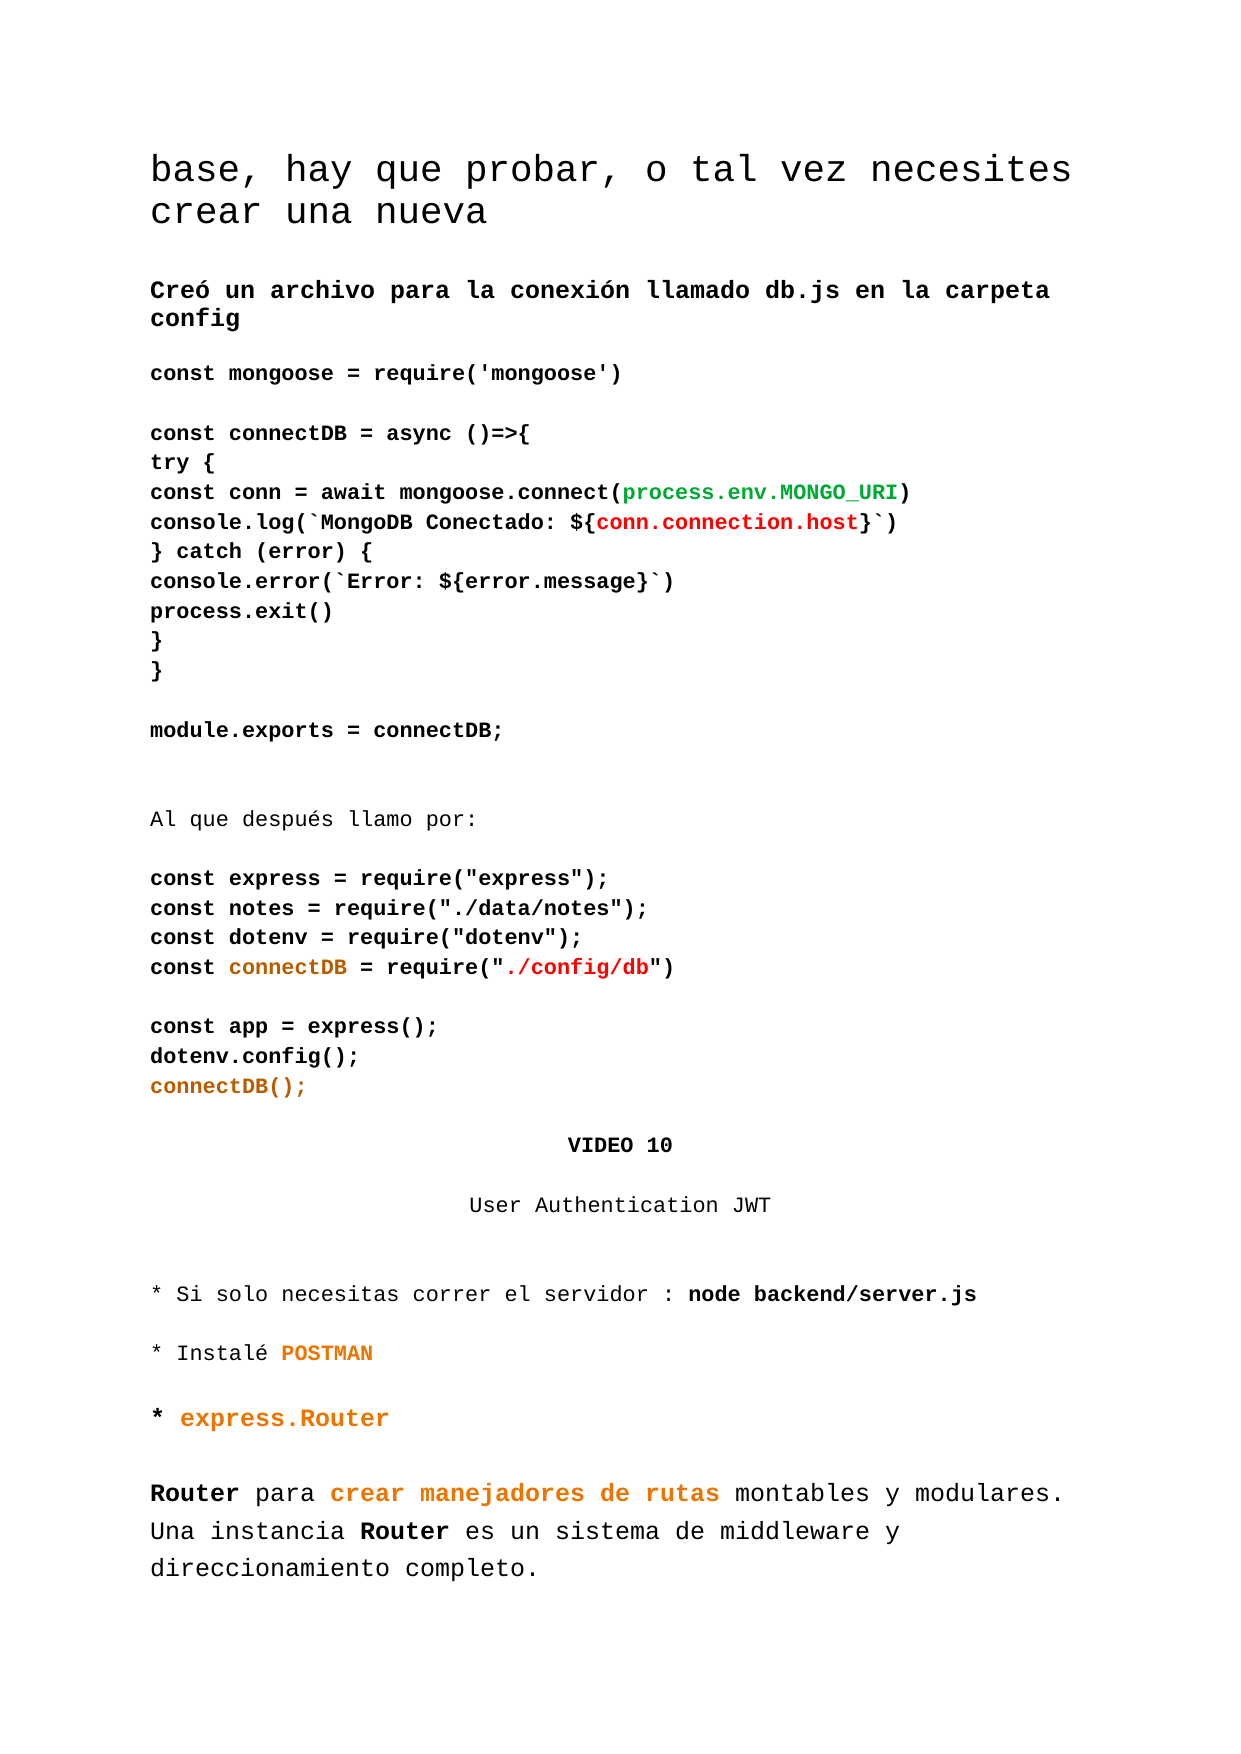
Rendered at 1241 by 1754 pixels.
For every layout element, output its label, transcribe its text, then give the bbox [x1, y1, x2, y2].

text base, hay que probar, o tal vez necesites crear una nueva [150, 150, 1090, 235]
text module.exports = connectDB; [150, 714, 1090, 743]
text * express.Router Router para crear manejadores de rutas montables y modulares. Una instancia Router es un sistema de middleware y direccionamiento completo. [150, 1397, 1090, 1584]
text Al que después llamo por: [150, 803, 1090, 833]
text } [150, 625, 1090, 654]
text const dotenv = require("dotenv"); [150, 922, 1090, 951]
text process.exit() [150, 595, 1090, 625]
text VIDEO 10 [150, 1129, 1090, 1159]
text * Instalé POSTMAN [150, 1337, 1090, 1367]
text const connectDB = async ()=>{ [150, 417, 1090, 447]
text const mongoose = require('mongoose') [150, 362, 1090, 387]
text const app = express(); [150, 1011, 1090, 1040]
text const conn = await mongoose.connect(process.env.MONGO_URI) [150, 476, 1090, 506]
text Creó un archivo para la conexión llamado db.js en la carpeta config [150, 277, 1090, 334]
text connectDB(); [150, 1070, 1090, 1100]
text dotenv.config(); [150, 1040, 1090, 1070]
text console.log(`MongoDB Conectado: ${conn.connection.host}`) [150, 506, 1090, 536]
text } [150, 654, 1090, 684]
text } catch (error) { [150, 536, 1090, 565]
text const express = require("express"); [150, 862, 1090, 892]
text console.error(`Error: ${error.message}`) [150, 565, 1090, 595]
text User Authentication JWT [150, 1189, 1090, 1218]
text try { [150, 447, 1090, 476]
text const connectDB = require("./config/db") [150, 951, 1090, 981]
text const notes = require("./data/notes"); [150, 892, 1090, 922]
text * Si solo necesitas correr el servidor : node backend/server.js [150, 1278, 1090, 1308]
